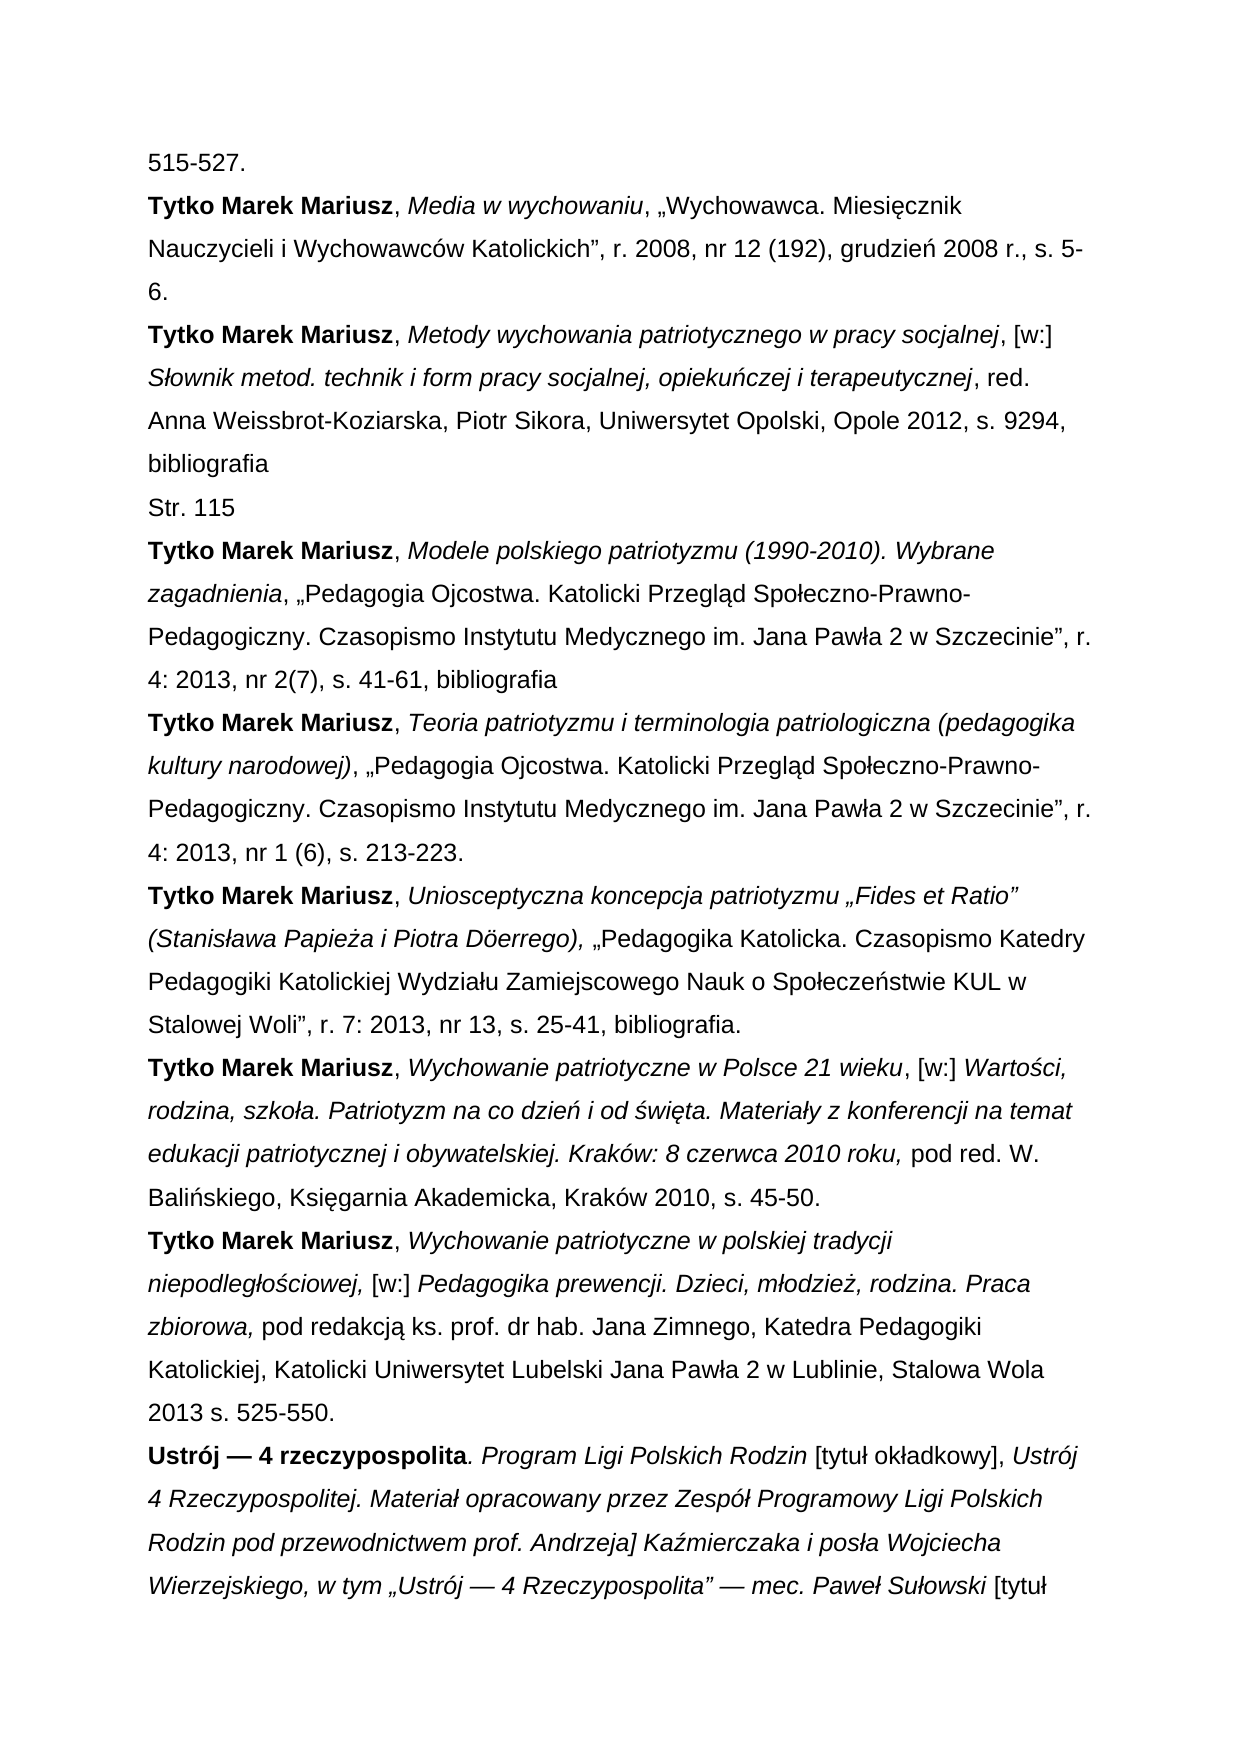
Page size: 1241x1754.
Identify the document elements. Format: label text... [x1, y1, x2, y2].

text Tytko Marek Mariusz, Media w wychowaniu, „Wychowawca. Miesięcznik Nauczycieli i Wychowawców Katolickich”, r. 2008, nr 12 (192), grudzień 2008 r., s. 5-6. [148, 191, 1093, 306]
text Tytko Marek Mariusz, Modele polskiego patriotyzmu (1990-2010). Wybrane zagadnienia, „Pedagogia Ojcostwa. Katolicki Przegląd Społeczno-Prawno-Pedagogiczny. Czasopismo Instytutu Medycznego im. Jana Pawła 2 w Szczecinie”, r. 4: 2013, nr 2(7), s. 41-61, bibliografia [148, 536, 1093, 694]
text Tytko Marek Mariusz, Teoria patriotyzmu i terminologia patriologiczna (pedagogika kultury narodowej), „Pedagogia Ojcostwa. Katolicki Przegląd Społeczno-Prawno- Pedagogiczny. Czasopismo Instytutu Medycznego im. Jana Pawła 2 w Szczecinie”, r. 4: 2013, nr 1 (6), s. 213-223. [148, 708, 1093, 866]
text Tytko Marek Mariusz, Wychowanie patriotyczne w Polsce 21 wieku, [w:] Wartości, rodzina, szkoła. Patriotyzm na co dzień i od święta. Materiały z konferencji na temat edukacji patriotycznej i obywatelskiej. Kraków: 8 czerwca 2010 roku, pod red. W. Balińskiego, Księgarnia Akademicka, Kraków 2010, s. 45-50. [148, 1053, 1093, 1211]
text Ustrój — 4 rzeczypospolita. Program Ligi Polskich Rodzin [tytuł okładkowy], Ustrój 4 Rzeczypospolitej. Materiał opracowany przez Zespół Programowy Ligi Polskich Rodzin pod przewodnictwem prof. Andrzeja] Kaźmierczaka i posła Wojciecha Wierzejskiego, w tym „Ustrój — 4 Rzeczypospolita” — mec. Paweł Sułowski [tytuł [148, 1441, 1093, 1599]
text Str. 115 [148, 493, 1093, 521]
text Tytko Marek Mariusz, Uniosceptyczna koncepcja patriotyzmu „Fides et Ratio” (Stanisława Papieża i Piotra Döerrego), „Pedagogika Katolicka. Czasopismo Katedry Pedagogiki Katolickiej Wydziału Zamiejscowego Nauk o Społeczeństwie KUL w Stalowej Woli”, r. 7: 2013, nr 13, s. 25-41, bibliografia. [148, 881, 1093, 1039]
text Tytko Marek Mariusz, Metody wychowania patriotycznego w pracy socjalnej, [w:] Słownik metod. technik i form pracy socjalnej, opiekuńczej i terapeutycznej, red. Anna Weissbrot-Koziarska, Piotr Sikora, Uniwersytet Opolski, Opole 2012, s. 9294, bibliografia [148, 320, 1093, 478]
text 515-527. [148, 148, 1093, 176]
text Tytko Marek Mariusz, Wychowanie patriotyczne w polskiej tradycji niepodległościowej, [w:] Pedagogika prewencji. Dzieci, młodzież, rodzina. Praca zbiorowa, pod redakcją ks. prof. dr hab. Jana Zimnego, Katedra Pedagogiki Katolickiej, Katolicki Uniwersytet Lubelski Jana Pawła 2 w Lublinie, Stalowa Wola 2013 s. 525-550. [148, 1226, 1093, 1427]
